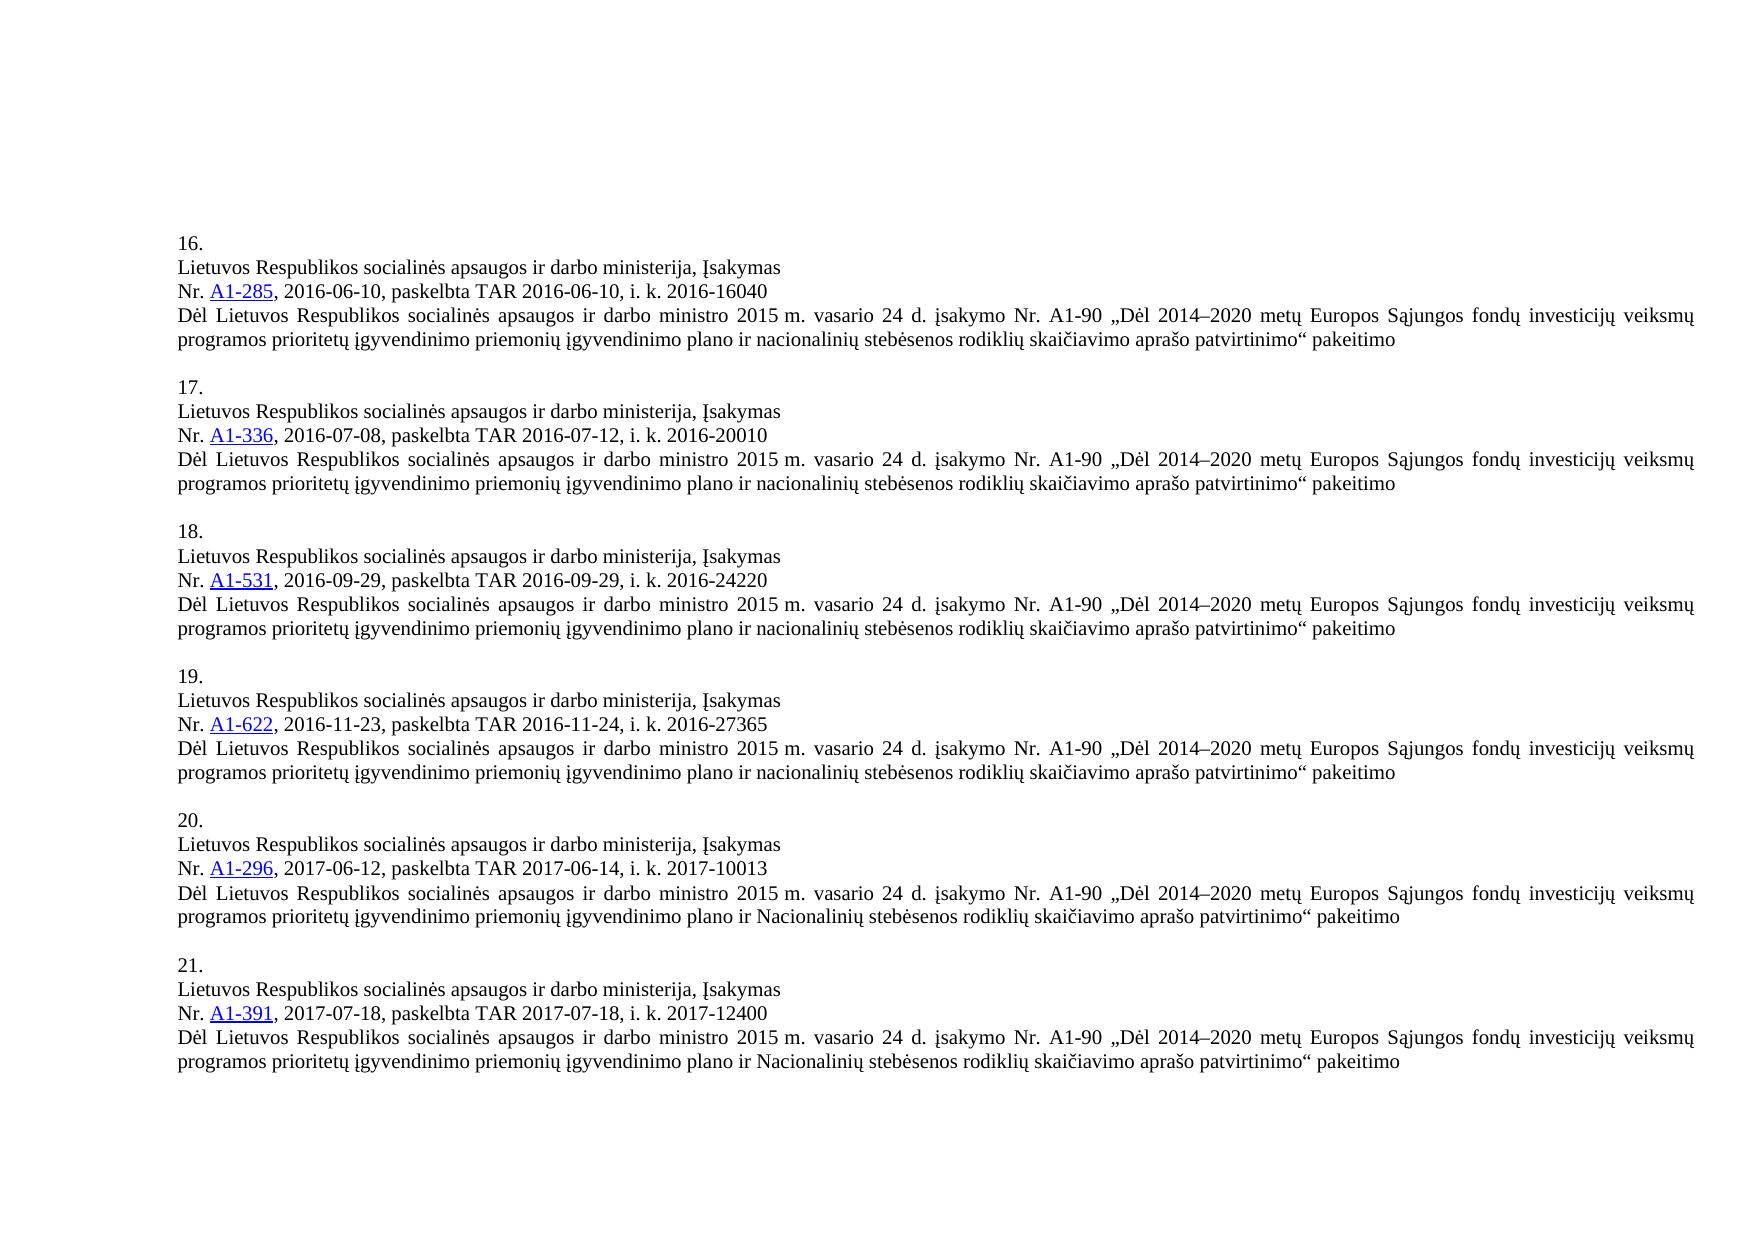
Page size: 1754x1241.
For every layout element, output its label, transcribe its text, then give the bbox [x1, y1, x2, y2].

text 21. [177, 953, 1695, 977]
text Lietuvos Respublikos socialinės apsaugos ir darbo ministerija, Įsakymas [177, 977, 1695, 1001]
text Dėl Lietuvos Respublikos socialinės apsaugos ir darbo ministro 2015 m. vasario 24 d. įsakymo Nr. A1-90 „Dėl 2014–2020 metų Europos Sąjungos fondų investicijų veiksmų programos prioritetų įgyvendinimo priemonių įgyvendinimo plano ir nacionalinių stebėsenos rodiklių skaičiavimo aprašo patvirtinimo“ pakeitimo [177, 736, 1695, 784]
text Dėl Lietuvos Respublikos socialinės apsaugos ir darbo ministro 2015 m. vasario 24 d. įsakymo Nr. A1-90 „Dėl 2014–2020 metų Europos Sąjungos fondų investicijų veiksmų programos prioritetų įgyvendinimo priemonių įgyvendinimo plano ir nacionalinių stebėsenos rodiklių skaičiavimo aprašo patvirtinimo“ pakeitimo [177, 447, 1695, 495]
text Nr. A1-622, 2016-11-23, paskelbta TAR 2016-11-24, i. k. 2016-27365 [177, 712, 1695, 736]
text 20. [177, 808, 1695, 832]
text Lietuvos Respublikos socialinės apsaugos ir darbo ministerija, Įsakymas [177, 255, 1695, 279]
text Nr. A1-285, 2016-06-10, paskelbta TAR 2016-06-10, i. k. 2016-16040 [177, 279, 1695, 303]
text Dėl Lietuvos Respublikos socialinės apsaugos ir darbo ministro 2015 m. vasario 24 d. įsakymo Nr. A1-90 „Dėl 2014–2020 metų Europos Sąjungos fondų investicijų veiksmų programos prioritetų įgyvendinimo priemonių įgyvendinimo plano ir nacionalinių stebėsenos rodiklių skaičiavimo aprašo patvirtinimo“ pakeitimo [177, 592, 1695, 640]
text Nr. A1-296, 2017-06-12, paskelbta TAR 2017-06-14, i. k. 2017-10013 [177, 856, 1695, 880]
text Dėl Lietuvos Respublikos socialinės apsaugos ir darbo ministro 2015 m. vasario 24 d. įsakymo Nr. A1-90 „Dėl 2014–2020 metų Europos Sąjungos fondų investicijų veiksmų programos prioritetų įgyvendinimo priemonių įgyvendinimo plano ir Nacionalinių stebėsenos rodiklių skaičiavimo aprašo patvirtinimo“ pakeitimo [177, 880, 1695, 928]
text 18. [177, 519, 1695, 543]
text Dėl Lietuvos Respublikos socialinės apsaugos ir darbo ministro 2015 m. vasario 24 d. įsakymo Nr. A1-90 „Dėl 2014–2020 metų Europos Sąjungos fondų investicijų veiksmų programos prioritetų įgyvendinimo priemonių įgyvendinimo plano ir Nacionalinių stebėsenos rodiklių skaičiavimo aprašo patvirtinimo“ pakeitimo [177, 1025, 1695, 1073]
text 19. [177, 664, 1695, 688]
text Lietuvos Respublikos socialinės apsaugos ir darbo ministerija, Įsakymas [177, 399, 1695, 423]
text Nr. A1-391, 2017-07-18, paskelbta TAR 2017-07-18, i. k. 2017-12400 [177, 1001, 1695, 1025]
text 16. [177, 231, 1695, 255]
text Nr. A1-531, 2016-09-29, paskelbta TAR 2016-09-29, i. k. 2016-24220 [177, 568, 1695, 592]
text Nr. A1-336, 2016-07-08, paskelbta TAR 2016-07-12, i. k. 2016-20010 [177, 423, 1695, 447]
text Lietuvos Respublikos socialinės apsaugos ir darbo ministerija, Įsakymas [177, 543, 1695, 568]
text Lietuvos Respublikos socialinės apsaugos ir darbo ministerija, Įsakymas [177, 832, 1695, 856]
text 17. [177, 375, 1695, 399]
text Dėl Lietuvos Respublikos socialinės apsaugos ir darbo ministro 2015 m. vasario 24 d. įsakymo Nr. A1-90 „Dėl 2014–2020 metų Europos Sąjungos fondų investicijų veiksmų programos prioritetų įgyvendinimo priemonių įgyvendinimo plano ir nacionalinių stebėsenos rodiklių skaičiavimo aprašo patvirtinimo“ pakeitimo [177, 303, 1695, 351]
text Lietuvos Respublikos socialinės apsaugos ir darbo ministerija, Įsakymas [177, 688, 1695, 712]
